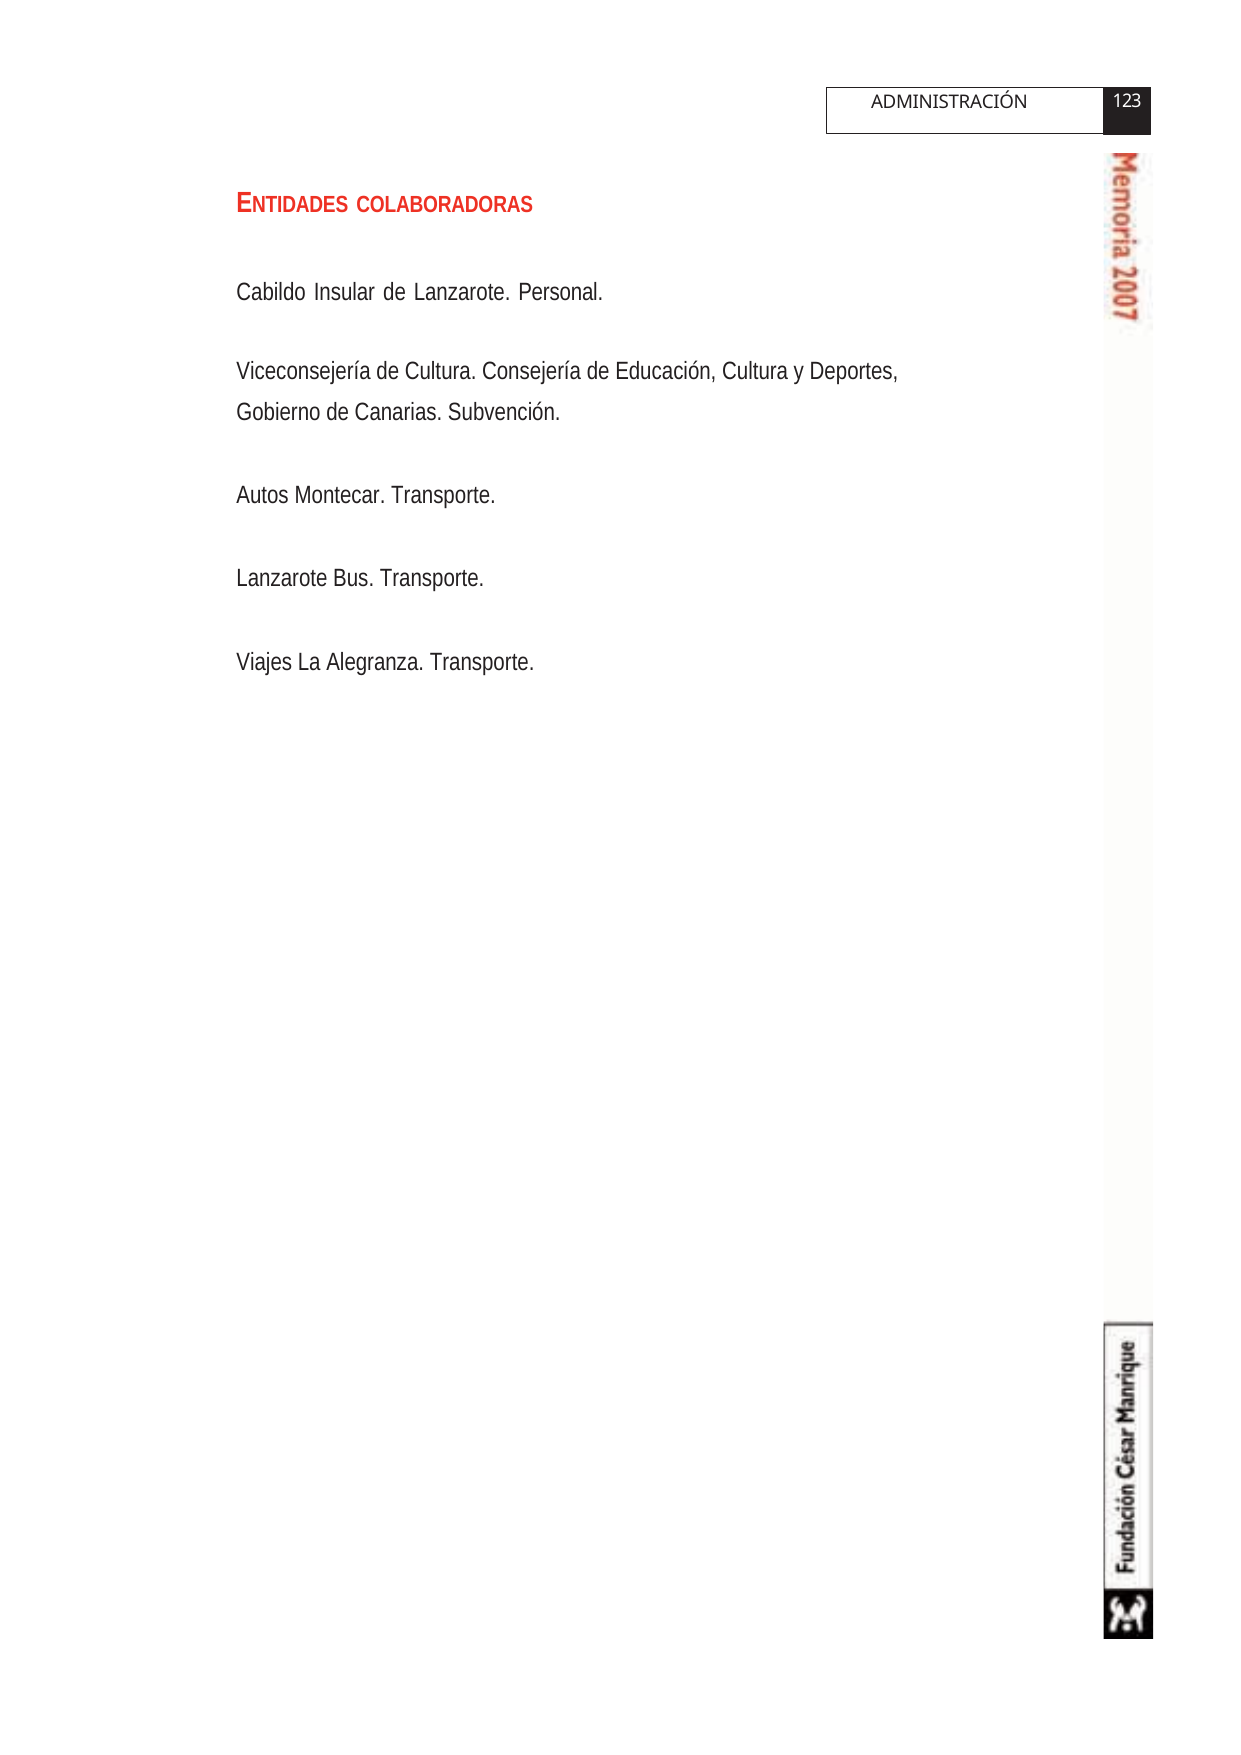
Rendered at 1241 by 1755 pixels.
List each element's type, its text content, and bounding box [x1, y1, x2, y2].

text Autos Montecar. Transporte. Lanzarote Bus. Transporte. Viajes La Alegranza. Transporte. [236, 480, 541, 675]
text Cabildo Insular de Lanzarote. Personal. [236, 277, 1103, 305]
subtitle Entidades colaboradoras [236, 185, 1103, 219]
text Viceconsejería de Cultura. Consejería de Educación, Cultura y Deportes, Gobierno de Canarias. Subvención. [236, 356, 981, 426]
